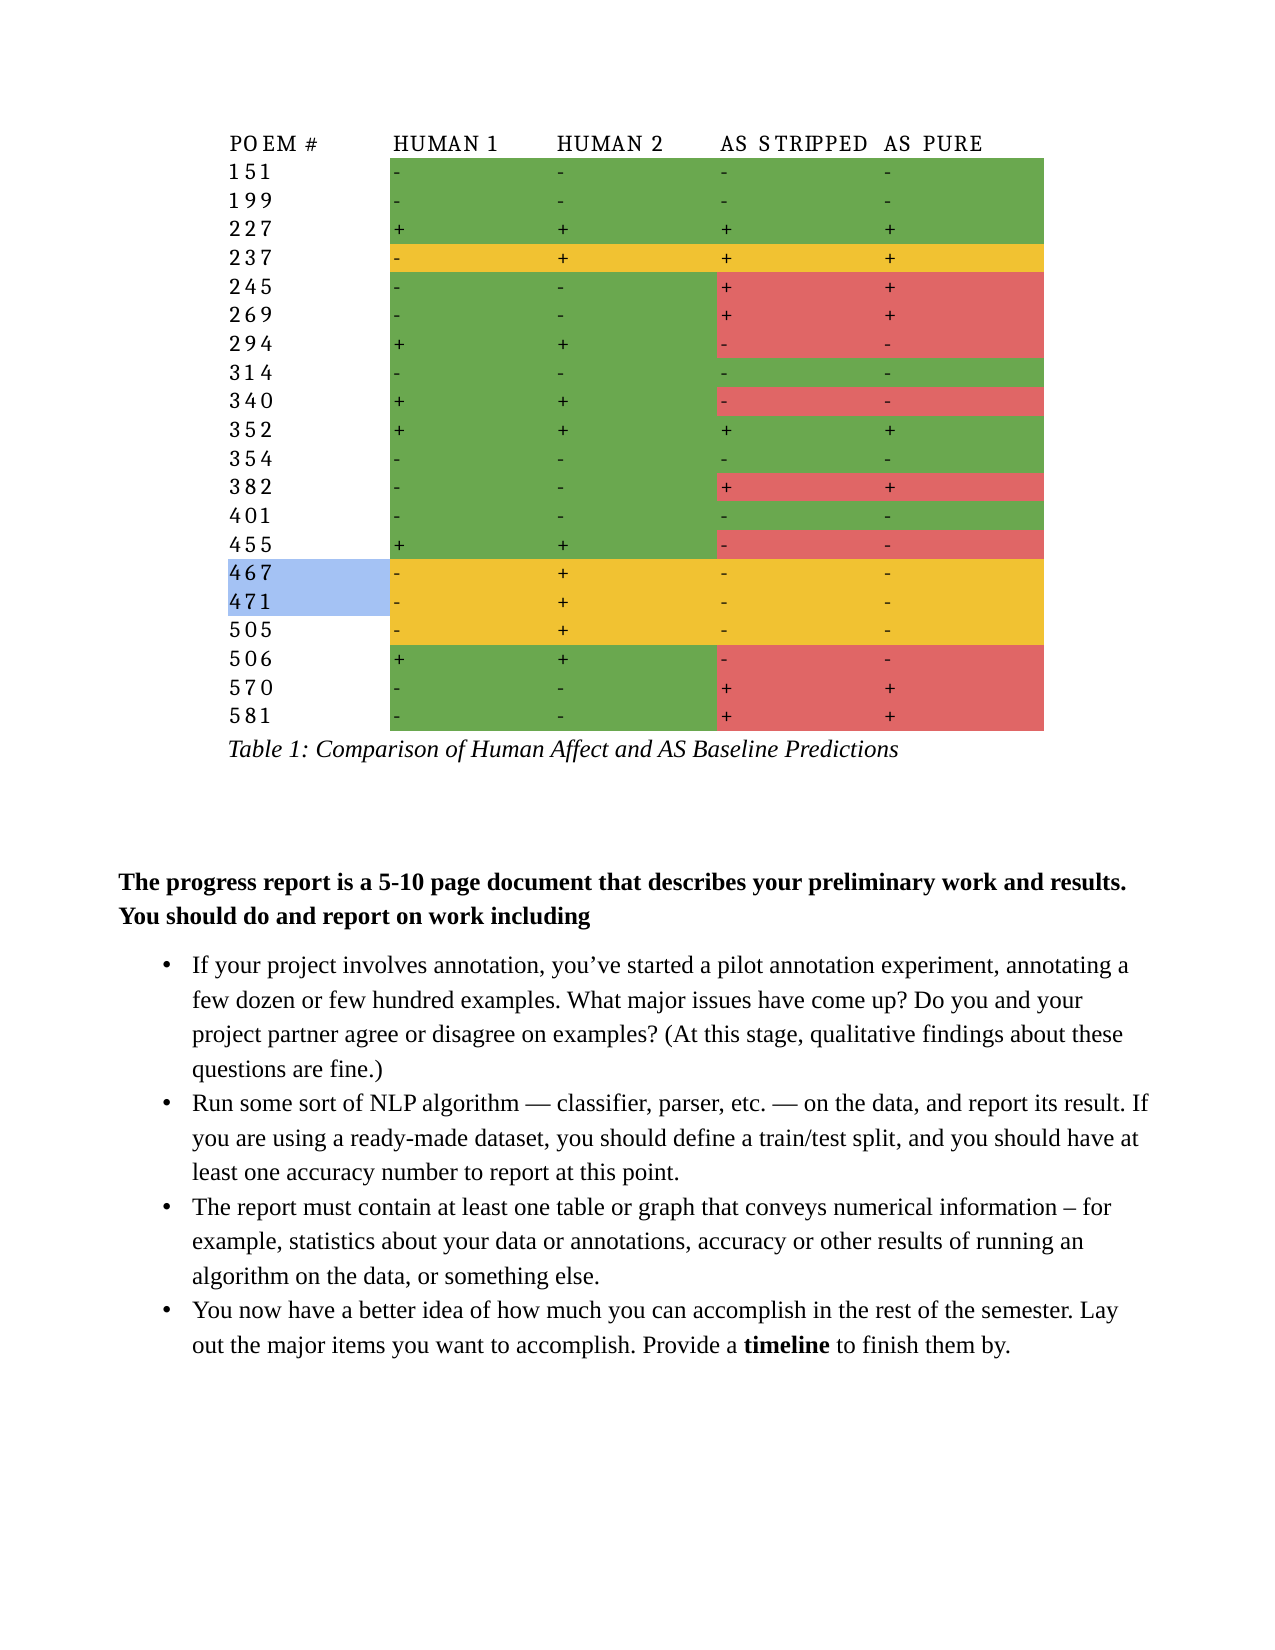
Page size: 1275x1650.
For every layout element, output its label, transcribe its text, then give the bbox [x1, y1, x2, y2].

list The report must contain at least one table or graph that conveys numerical information – for example, statistics about your data or annotations, accuracy or other results of running an algorithm on the data, or something else. [162, 1192, 1157, 1289]
list Run some sort of NLP algorithm — classifier, parser, etc. — on the data, and report its result. If you are using a ready-made dataset, you should define a train/test split, and you should have at least one accuracy number to report at this point. [162, 1088, 1157, 1186]
text The progress report is a 5-10 page document that describes your preliminary work and results. You should do and report on work including [118, 867, 1157, 930]
text Table 1: Comparison of Human Affect and AS Baseline Predictions [227, 131, 1048, 763]
list You now have a better idea of how much you can accomplish in the rest of the semester. Lay out the major items you want to accomplish. Provide a timeline to finish them by. [162, 1295, 1157, 1358]
list If your project involves annotation, you’ve started a pilot annotation experiment, annotating a few dozen or few hundred examples. What major issues have come up? Do you and your project partner agree or disagree on examples? (At this stage, qualitative findings about these questions are fine.) [162, 951, 1157, 1083]
